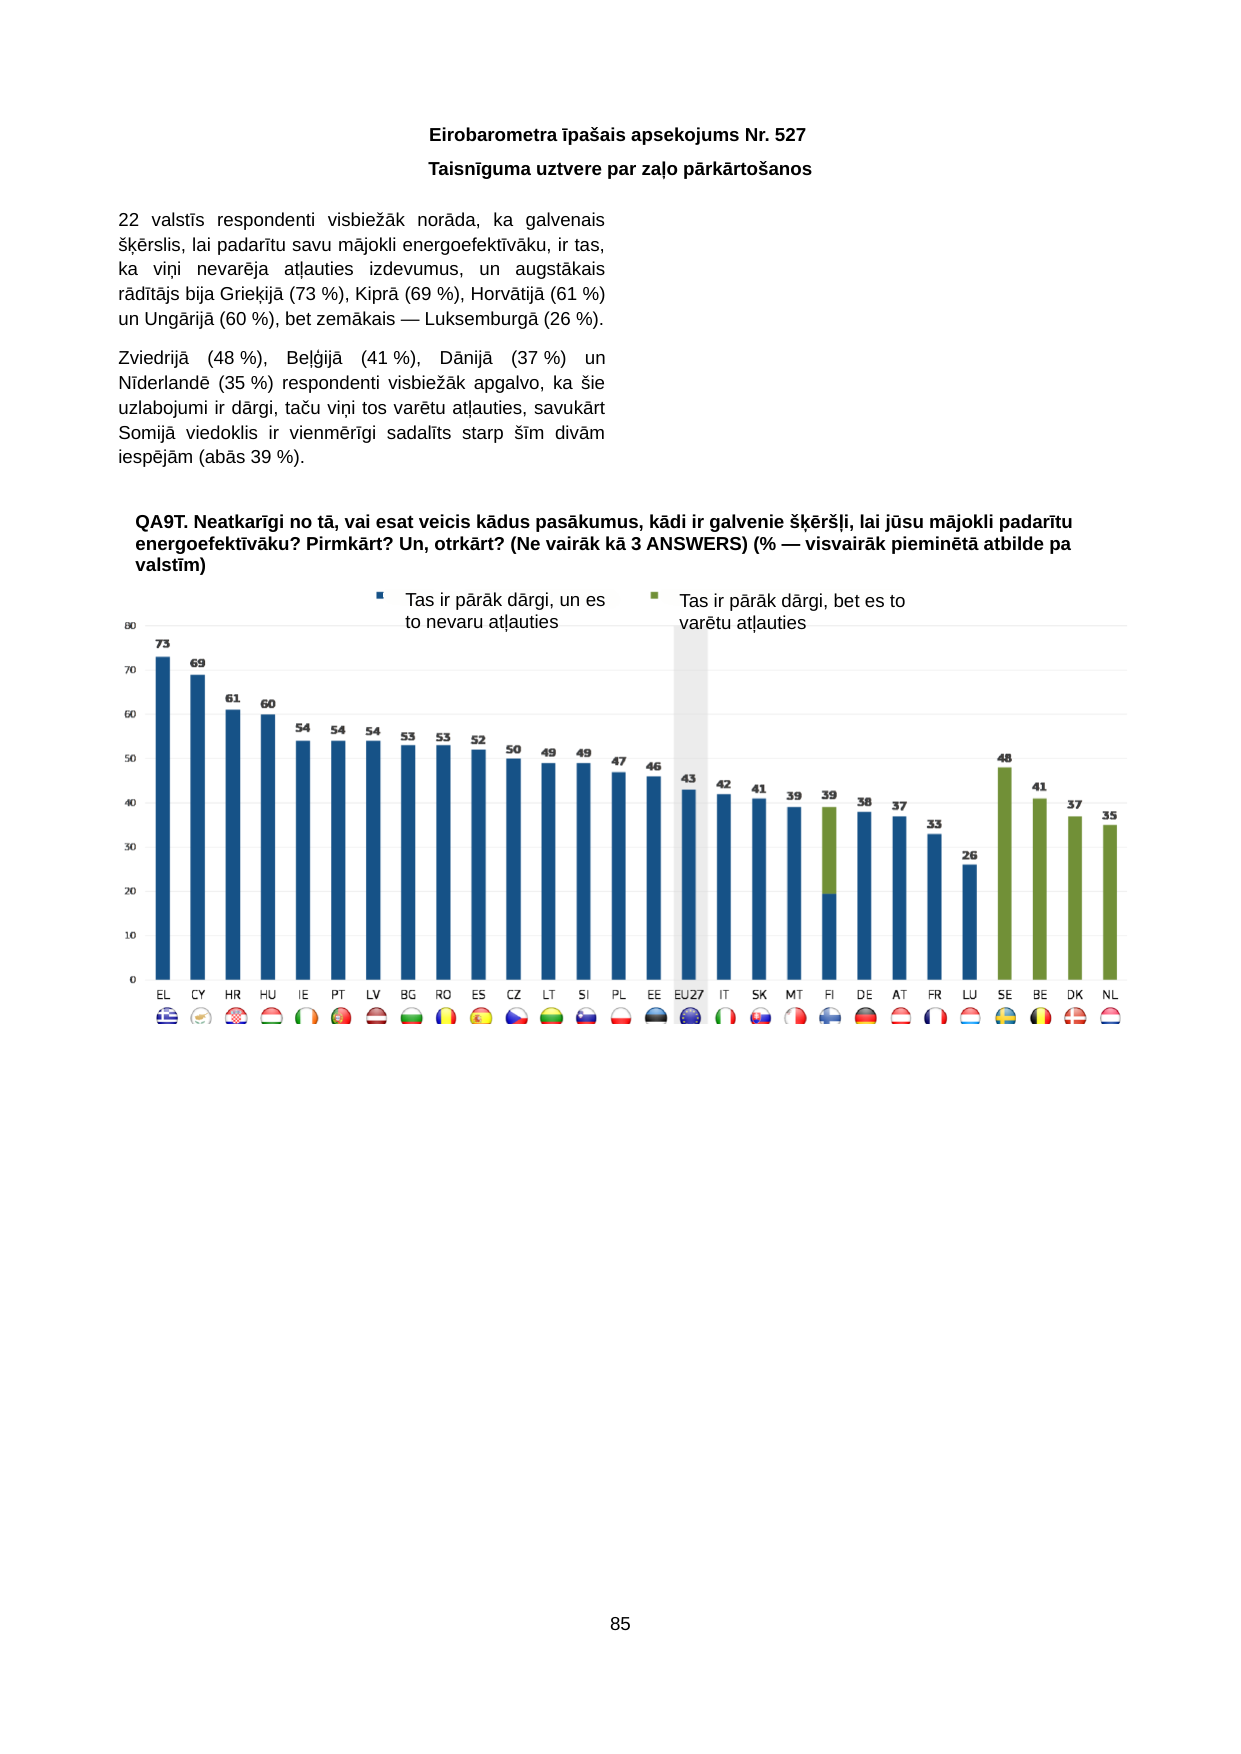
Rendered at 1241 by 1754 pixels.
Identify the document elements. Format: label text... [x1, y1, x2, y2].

picture [118, 589, 1128, 1024]
text Zviedrijā (48 %), Beļģijā (41 %), Dānijā (37 %) un Nīderlandē (35 %) respondenti visbiežāk apgalvo, ka šie uzlabojumi ir dārgi, taču viņi tos varētu atļauties, savukārt Somijā viedoklis ir vienmērīgi sadalīts starp šīm divām iespējām (abās 39 %). [118, 347, 605, 468]
text 22 valstīs respondenti visbiežāk norāda, ka galvenais šķērslis, lai padarītu savu mājokli energoefektīvāku, ir tas, ka viņi nevarēja atļauties izdevumus, un augstākais rādītājs bija Grieķijā (73 %), Kiprā (69 %), Horvātijā (61 %) un Ungārijā (60 %), bet zemākais — Luksemburgā (26 %). [118, 208, 605, 329]
